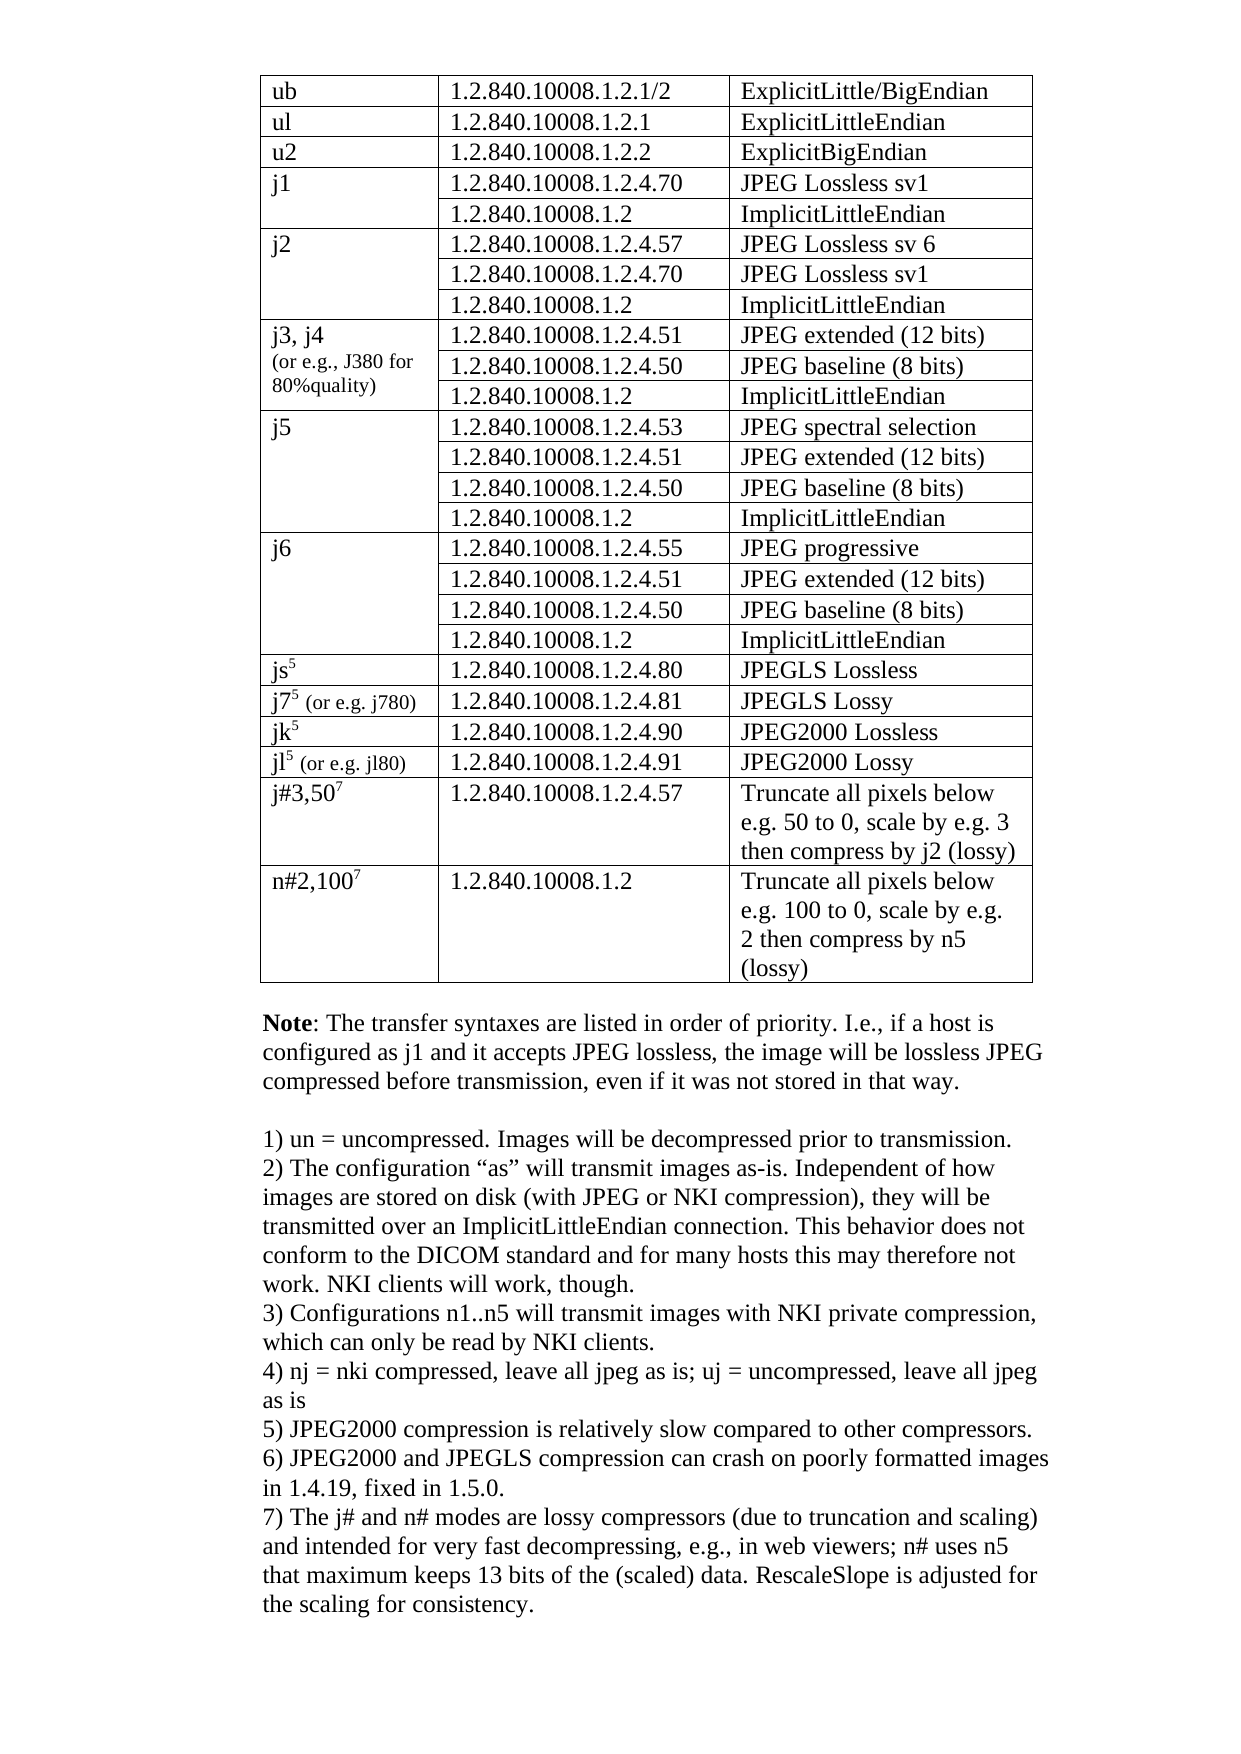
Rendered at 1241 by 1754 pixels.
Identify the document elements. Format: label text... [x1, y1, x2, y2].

table_cell 1.2.840.10008.1.2.2 [439, 137, 729, 167]
table_cell JPEGLS Lossless [730, 655, 1032, 685]
table_cell 1.2.840.10008.1.2.4.51 [439, 564, 729, 593]
table_cell JPEG baseline (8 bits) [730, 595, 1032, 624]
table_cell ImplicitLittleEndian [730, 503, 1032, 532]
table_cell j2 [261, 229, 438, 319]
table_cell 1.2.840.10008.1.2.4.81 [439, 686, 729, 716]
table_cell ImplicitLittleEndian [730, 199, 1032, 228]
table_cell JPEG baseline (8 bits) [730, 351, 1032, 380]
table_cell JPEG extended (12 bits) [730, 564, 1032, 593]
table_cell 1.2.840.10008.1.2.4.55 [439, 533, 729, 563]
table_cell ExplicitBigEndian [730, 137, 1032, 167]
table_cell j75 (or e.g. j780) [261, 686, 438, 716]
table_cell JPEGLS Lossy [730, 686, 1032, 716]
table_cell ImplicitLittleEndian [730, 290, 1032, 319]
table_cell JPEG Lossless sv1 [730, 259, 1032, 289]
table_cell 1.2.840.10008.1.2.1 [439, 107, 729, 136]
table_cell ExplicitLittleEndian [730, 107, 1032, 136]
table_cell 1.2.840.10008.1.2.1/2 [439, 76, 729, 106]
table_cell JPEG baseline (8 bits) [730, 473, 1032, 502]
table_cell j#3,507 [261, 778, 438, 865]
table_cell 1.2.840.10008.1.2.4.50 [439, 473, 729, 502]
table_cell j1 [261, 168, 438, 228]
table_cell 1.2.840.10008.1.2.4.90 [439, 717, 729, 746]
table_cell j6 [261, 533, 438, 654]
text 4) nj = nki compressed, leave all jpeg as is; uj = uncompressed, leave all jpeg as is [262, 1356, 1053, 1414]
text 5) JPEG2000 compression is relatively slow compared to other compressors. [262, 1414, 1053, 1443]
table_cell n#2,1007 [261, 866, 438, 982]
text 6) JPEG2000 and JPEGLS compression can crash on poorly formatted images in 1.4.19, fixed in 1.5.0. [262, 1443, 1053, 1501]
table_cell 1.2.840.10008.1.2.4.57 [439, 778, 729, 865]
table_cell JPEG2000 Lossless [730, 717, 1032, 746]
table_cell JPEG Lossless sv 6 [730, 229, 1032, 258]
table_cell 1.2.840.10008.1.2.4.70 [439, 259, 729, 289]
text Note: The transfer syntaxes are listed in order of priority. I.e., if a host is configured as j1 and it accepts JPEG lossless, the image will be lossless JPEG compressed before transmission, even if it was not stored in that way. [262, 1007, 1053, 1094]
table_cell 1.2.840.10008.1.2 [439, 503, 729, 532]
table_cell JPEG progressive [730, 533, 1032, 563]
table_cell 1.2.840.10008.1.2 [439, 290, 729, 319]
table_cell JPEG Lossless sv1 [730, 168, 1032, 197]
table_cell JPEG2000 Lossy [730, 747, 1032, 777]
table_cell ub [261, 76, 438, 106]
table_cell 1.2.840.10008.1.2.4.51 [439, 320, 729, 349]
table_cell 1.2.840.10008.1.2 [439, 866, 729, 982]
text 1) un = uncompressed. Images will be decompressed prior to transmission. [262, 1124, 1053, 1153]
table_cell JPEG spectral selection [730, 411, 1032, 441]
table_cell u2 [261, 137, 438, 167]
table_cell js5 [261, 655, 438, 685]
table_cell j3, j4 (or e.g., J380 for 80%quality) [261, 320, 438, 410]
table_cell JPEG extended (12 bits) [730, 320, 1032, 349]
table_cell Truncate all pixels below e.g. 100 to 0, scale by e.g. 2 then compress by n5 (lossy) [730, 866, 1032, 982]
table_cell ImplicitLittleEndian [730, 381, 1032, 410]
table_cell 1.2.840.10008.1.2 [439, 625, 729, 654]
table_cell 1.2.840.10008.1.2.4.80 [439, 655, 729, 685]
table_cell ImplicitLittleEndian [730, 625, 1032, 654]
table_cell 1.2.840.10008.1.2.4.57 [439, 229, 729, 258]
table_cell jl5 (or e.g. jl80) [261, 747, 438, 777]
table_cell 1.2.840.10008.1.2.4.50 [439, 595, 729, 624]
table_cell 1.2.840.10008.1.2.4.91 [439, 747, 729, 777]
table_cell Truncate all pixels below e.g. 50 to 0, scale by e.g. 3 then compress by j2 (lossy) [730, 778, 1032, 865]
table_cell 1.2.840.10008.1.2.4.51 [439, 442, 729, 472]
table_cell j5 [261, 411, 438, 532]
table_cell 1.2.840.10008.1.2.4.70 [439, 168, 729, 197]
table_cell 1.2.840.10008.1.2.4.53 [439, 411, 729, 441]
text 3) Configurations n1..n5 will transmit images with NKI private compression, which can only be read by NKI clients. [262, 1298, 1053, 1356]
text 2) The configuration “as” will transmit images as-is. Independent of how images are stored on disk (with JPEG or NKI compression), they will be transmitted over an ImplicitLittleEndian connection. This behavior does not conform to the DICOM standard and for many hosts this may therefore not work. NKI clients will work, though. [262, 1153, 1053, 1298]
table_cell ExplicitLittle/BigEndian [730, 76, 1032, 106]
table_cell ul [261, 107, 438, 136]
table_cell 1.2.840.10008.1.2 [439, 199, 729, 228]
table_cell 1.2.840.10008.1.2 [439, 381, 729, 410]
table_cell jk5 [261, 717, 438, 746]
table_cell JPEG extended (12 bits) [730, 442, 1032, 472]
text 7) The j# and n# modes are lossy compressors (due to truncation and scaling) and intended for very fast decompressing, e.g., in web viewers; n# uses n5 that maximum keeps 13 bits of the (scaled) data. RescaleSlope is adjusted for the scaling for consistency. [262, 1501, 1053, 1618]
table_cell 1.2.840.10008.1.2.4.50 [439, 351, 729, 380]
